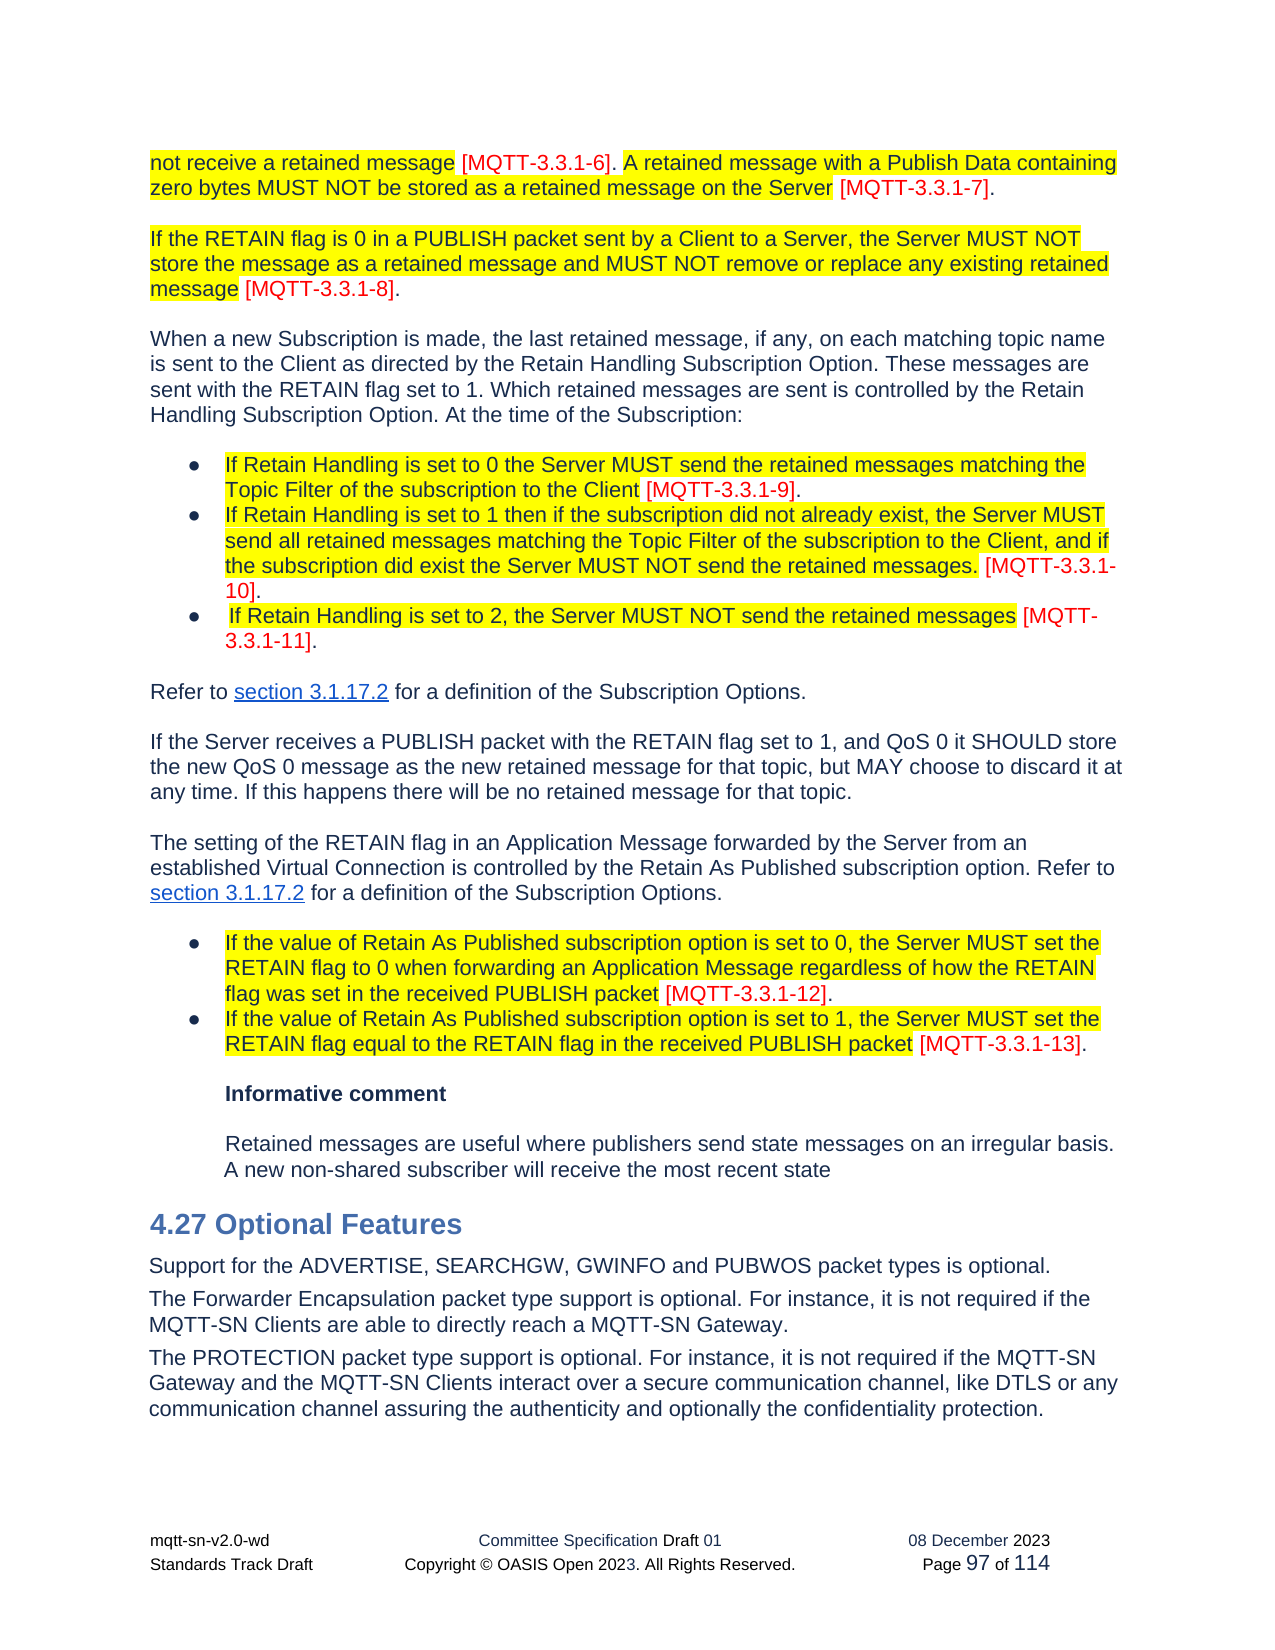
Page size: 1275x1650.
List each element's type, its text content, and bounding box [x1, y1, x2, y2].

text Retained messages are useful where publishers send state messages on an irregular basis. A new non-shared subscriber will receive the most recent state [223, 1131, 1124, 1182]
list If Retain Handling is set to 0 the Server MUST send the retained messages matching the Topic Filter of the subscription to the Client [MQTT-3.3.1-9]. [187, 452, 1125, 502]
list If Retain Handling is set to 2, the Server MUST NOT send the retained messages [MQTT-3.3.1-11]. [187, 603, 1125, 653]
text If the Server receives a PUBLISH packet with the RETAIN flag set to 1, and QoS 0 it SHOULD store the new QoS 0 message as the new retained message for that topic, but MAY choose to discard it at any time. If this happens there will be no retained message for that topic. [150, 729, 1125, 804]
text Support for the ADVERTISE, SEARCHGW, GWINFO and PUBWOS packet types is optional. [148, 1253, 1124, 1278]
list If the value of Retain As Published subscription option is set to 0, the Server MUST set the RETAIN flag to 0 when forwarding an Application Message regardless of how the RETAIN flag was set in the received PUBLISH packet [MQTT-3.3.1-12]. [187, 930, 1125, 1006]
text not receive a retained message [MQTT-3.3.1-6]. A retained message with a Publish Data containing zero bytes MUST NOT be stored as a retained message on the Server [MQTT-3.3.1-7]. [150, 150, 1125, 200]
text Informative comment [225, 1081, 1125, 1106]
text The PROTECTION packet type support is optional. For instance, it is not required if the MQTT-SN Gateway and the MQTT-SN Clients interact over a secure communication channel, like DTLS or any communication channel assuring the authenticity and optionally the confidentiality protection. [148, 1345, 1124, 1421]
text If the RETAIN flag is 0 in a PUBLISH packet sent by a Client to a Server, the Server MUST NOT store the message as a retained message and MUST NOT remove or replace any existing retained message [MQTT-3.3.1-8]. [150, 225, 1125, 301]
list If Retain Handling is set to 1 then if the subscription did not already exist, the Server MUST send all retained messages matching the Topic Filter of the subscription to the Client, and if the subscription did exist the Server MUST NOT send the retained messages. [MQTT-3.3.1-10]. [187, 502, 1125, 603]
text Refer to section 3.1.17.2 for a definition of the Subscription Options. [150, 678, 1125, 704]
subtitle 4.27 Optional Features [150, 1207, 1124, 1240]
text When a new Subscription is made, the last retained message, if any, on each matching topic name is sent to the Client as directed by the Retain Handling Subscription Option. These messages are sent with the RETAIN flag set to 1. Which retained messages are sent is controlled by the Retain Handling Subscription Option. At the time of the Subscription: [150, 326, 1125, 427]
text The Forwarder Encapsulation packet type support is optional. For instance, it is not required if the MQTT-SN Clients are able to directly reach a MQTT-SN Gateway. [148, 1286, 1124, 1337]
list If the value of Retain As Published subscription option is set to 1, the Server MUST set the RETAIN flag equal to the RETAIN flag in the received PUBLISH packet [MQTT-3.3.1-13]. [187, 1006, 1125, 1056]
text The setting of the RETAIN flag in an Application Message forwarded by the Server from an established Virtual Connection is controlled by the Retain As Published subscription option. Refer to section 3.1.17.2 for a definition of the Subscription Options. [150, 829, 1125, 905]
